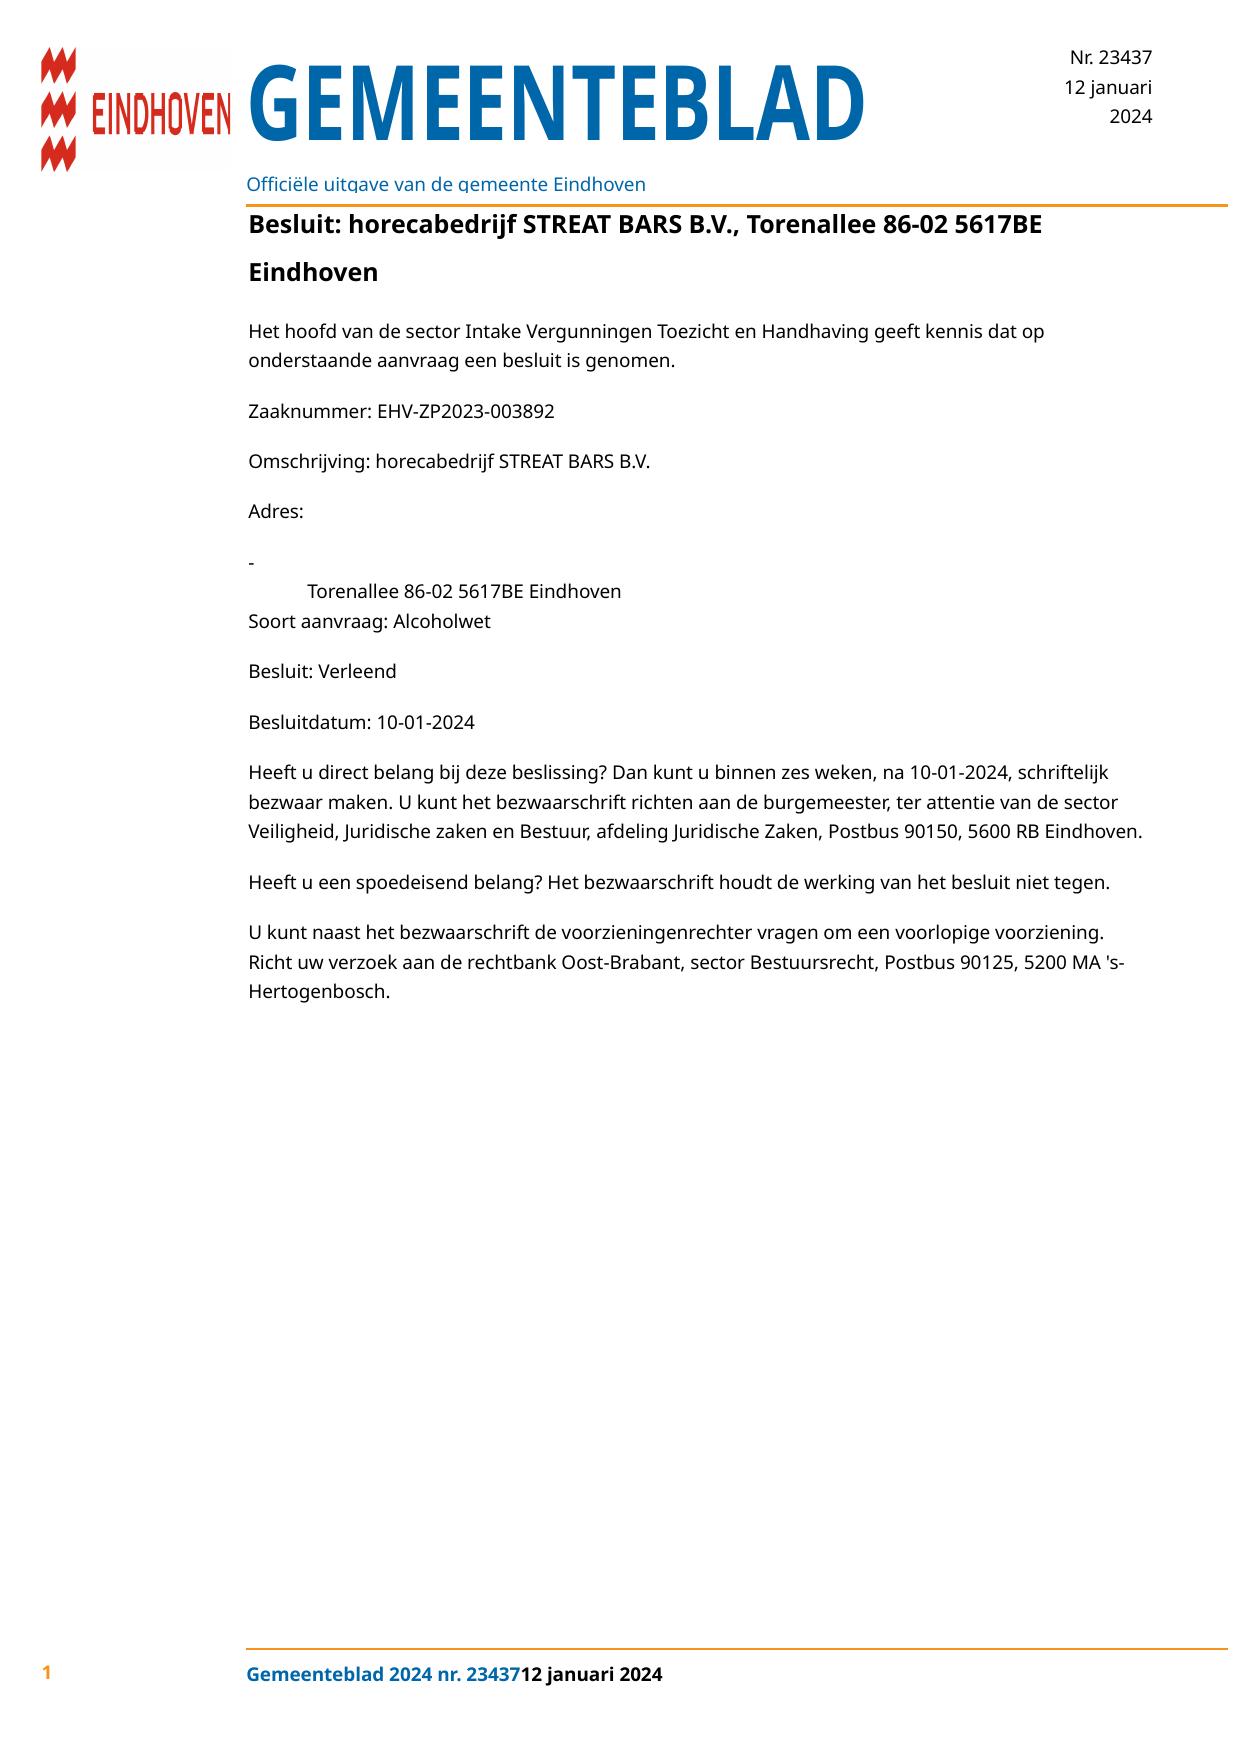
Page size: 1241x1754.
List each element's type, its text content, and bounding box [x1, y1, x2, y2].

text Het hoofd van de sector Intake Vergunningen Toezicht en Handhaving geeft kennis dat op onderstaande aanvraag een besluit is genomen. [248, 318, 1152, 373]
list Torenallee 86-02 5617BE Eindhoven [248, 579, 1152, 604]
text Besluit: Verleend [248, 659, 1152, 684]
text Heeft u een spoedeisend belang? Het bezwaarschrift houdt de werking van het besluit niet tegen. [248, 869, 1152, 895]
text Adres: [248, 499, 1152, 524]
text Heeft u direct belang bij deze beslissing? Dan kunt u binnen zes weken, na 10-01-2024, schriftelijk bezwaar maken. U kunt het bezwaarschrift richten aan de burgemeester, ter attentie van de sector Veiligheid, Juridische zaken en Bestuur, afdeling Juridische Zaken, Postbus 90150, 5600 RB Eindhoven. [248, 759, 1152, 844]
text Omschrijving: horecabedrijf STREAT BARS B.V. [248, 448, 1152, 474]
text Besluitdatum: 10-01-2024 [248, 709, 1152, 735]
text Zaaknummer: EHV-ZP2023-003892 [248, 398, 1152, 424]
text U kunt naast het bezwaarschrift de voorzieningenrechter vragen om een voorlopige voorziening. Richt uw verzoek aan de rechtbank Oost-Brabant, sector Bestuursrecht, Postbus 90125, 5200 MA 's-Hertogenbosch. [248, 919, 1152, 1004]
picture [41, 47, 231, 172]
text Besluit: horecabedrijf STREAT BARS B.V., Torenallee 86-02 5617BE Eindhoven [248, 207, 1152, 288]
text Soort aanvraag: Alcoholwet [248, 608, 1152, 634]
